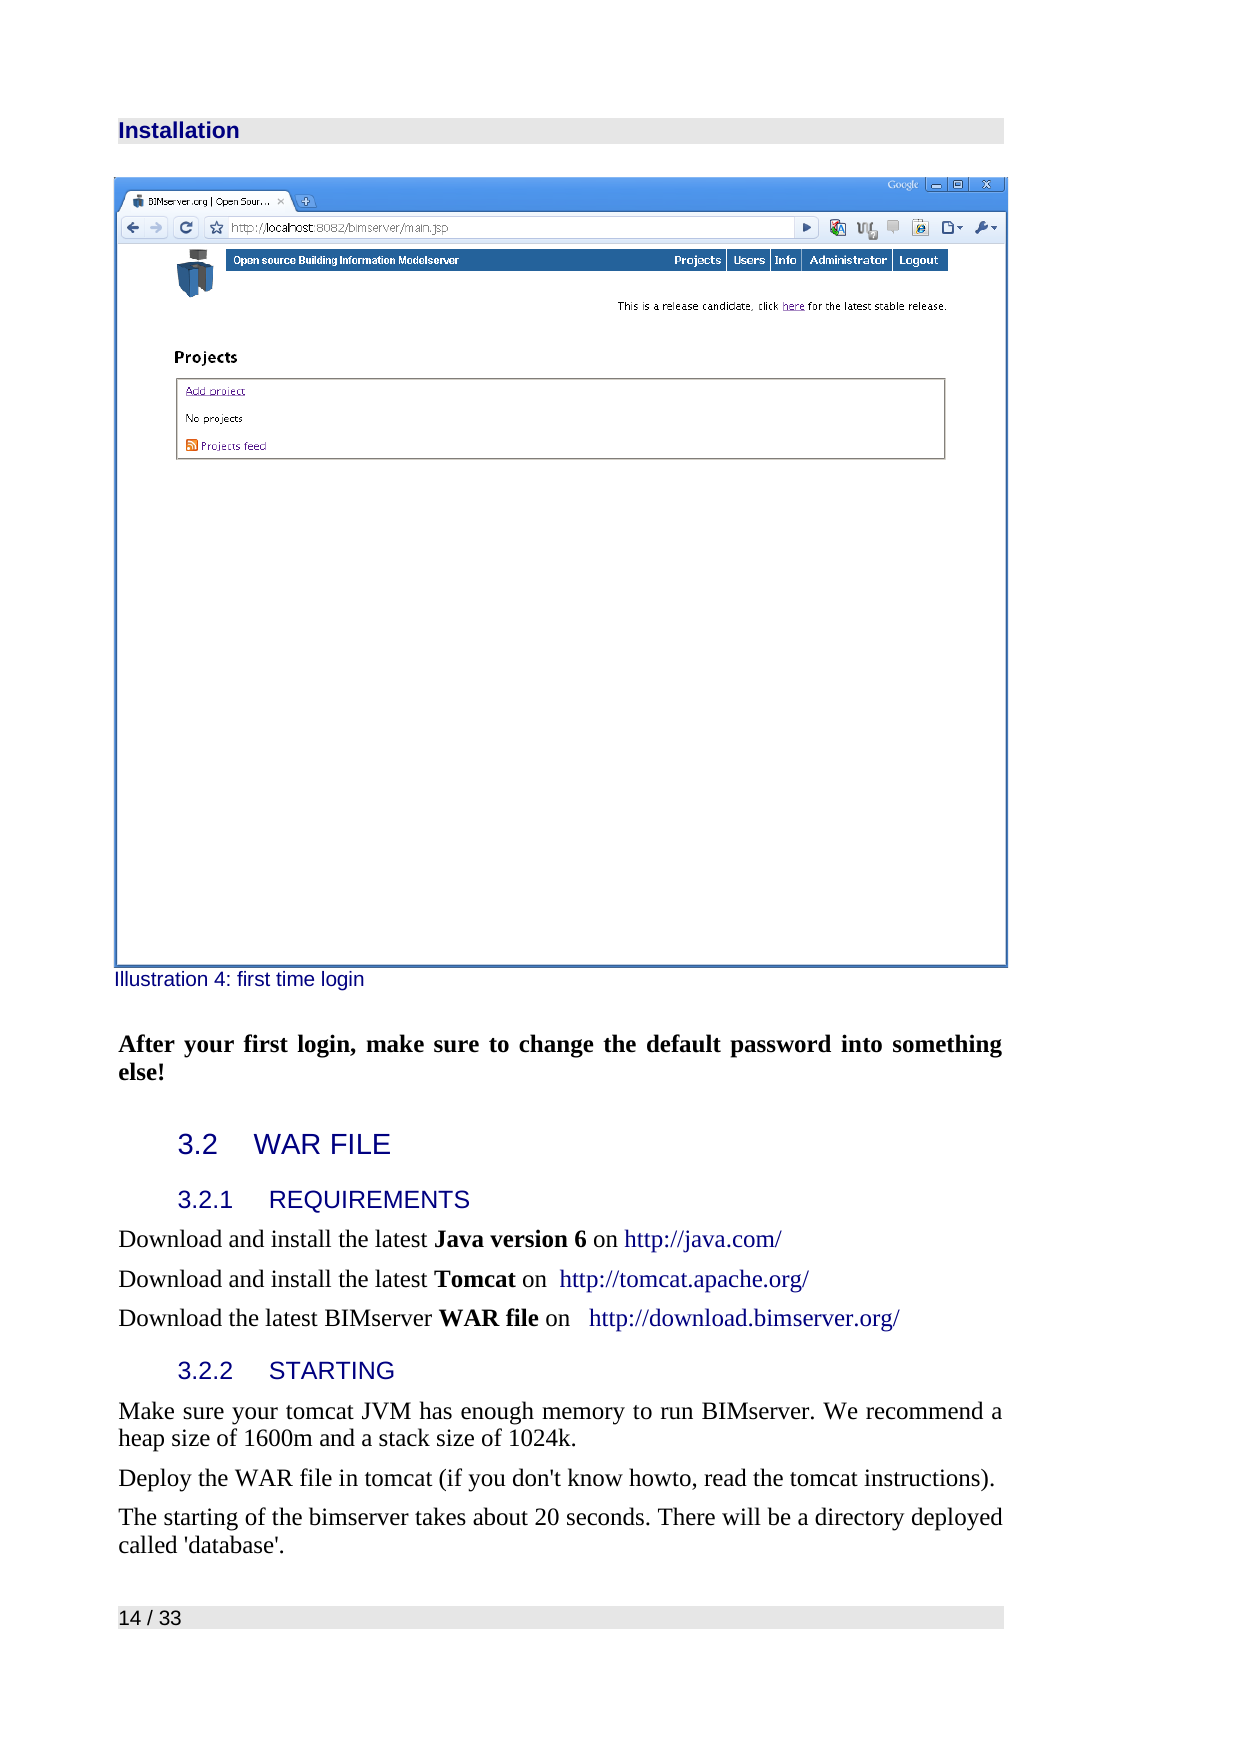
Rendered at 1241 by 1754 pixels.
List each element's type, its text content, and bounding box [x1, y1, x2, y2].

picture [113, 177, 1009, 968]
subtitle Requirements [118, 1186, 1004, 1214]
text The starting of the bimserver takes about 20 seconds. There will be a directory deployed called 'database'. [118, 1503, 1004, 1559]
text Illustration 4: first time login [114, 968, 1008, 991]
text Deploy the WAR file in tomcat (if you don't know howto, read the tomcat instructions). [118, 1464, 1004, 1492]
text After your first login, make sure to change the default password into something else! [118, 1030, 1004, 1086]
subtitle Starting [118, 1357, 1004, 1385]
text Make sure your tomcat JVM has enough memory to run BIMserver. We recommend a heap size of 1600m and a stack size of 1024k. [118, 1397, 1004, 1452]
text Download and install the latest Java version 6 on http://java.com/ [118, 1226, 1004, 1253]
text Download the latest BIMserver WAR file on http://download.bimserver.org/ [118, 1304, 1004, 1332]
subtitle WAR file [118, 1128, 1004, 1161]
text Download and install the latest Tomcat on http://tomcat.apache.org/ [118, 1265, 1004, 1293]
